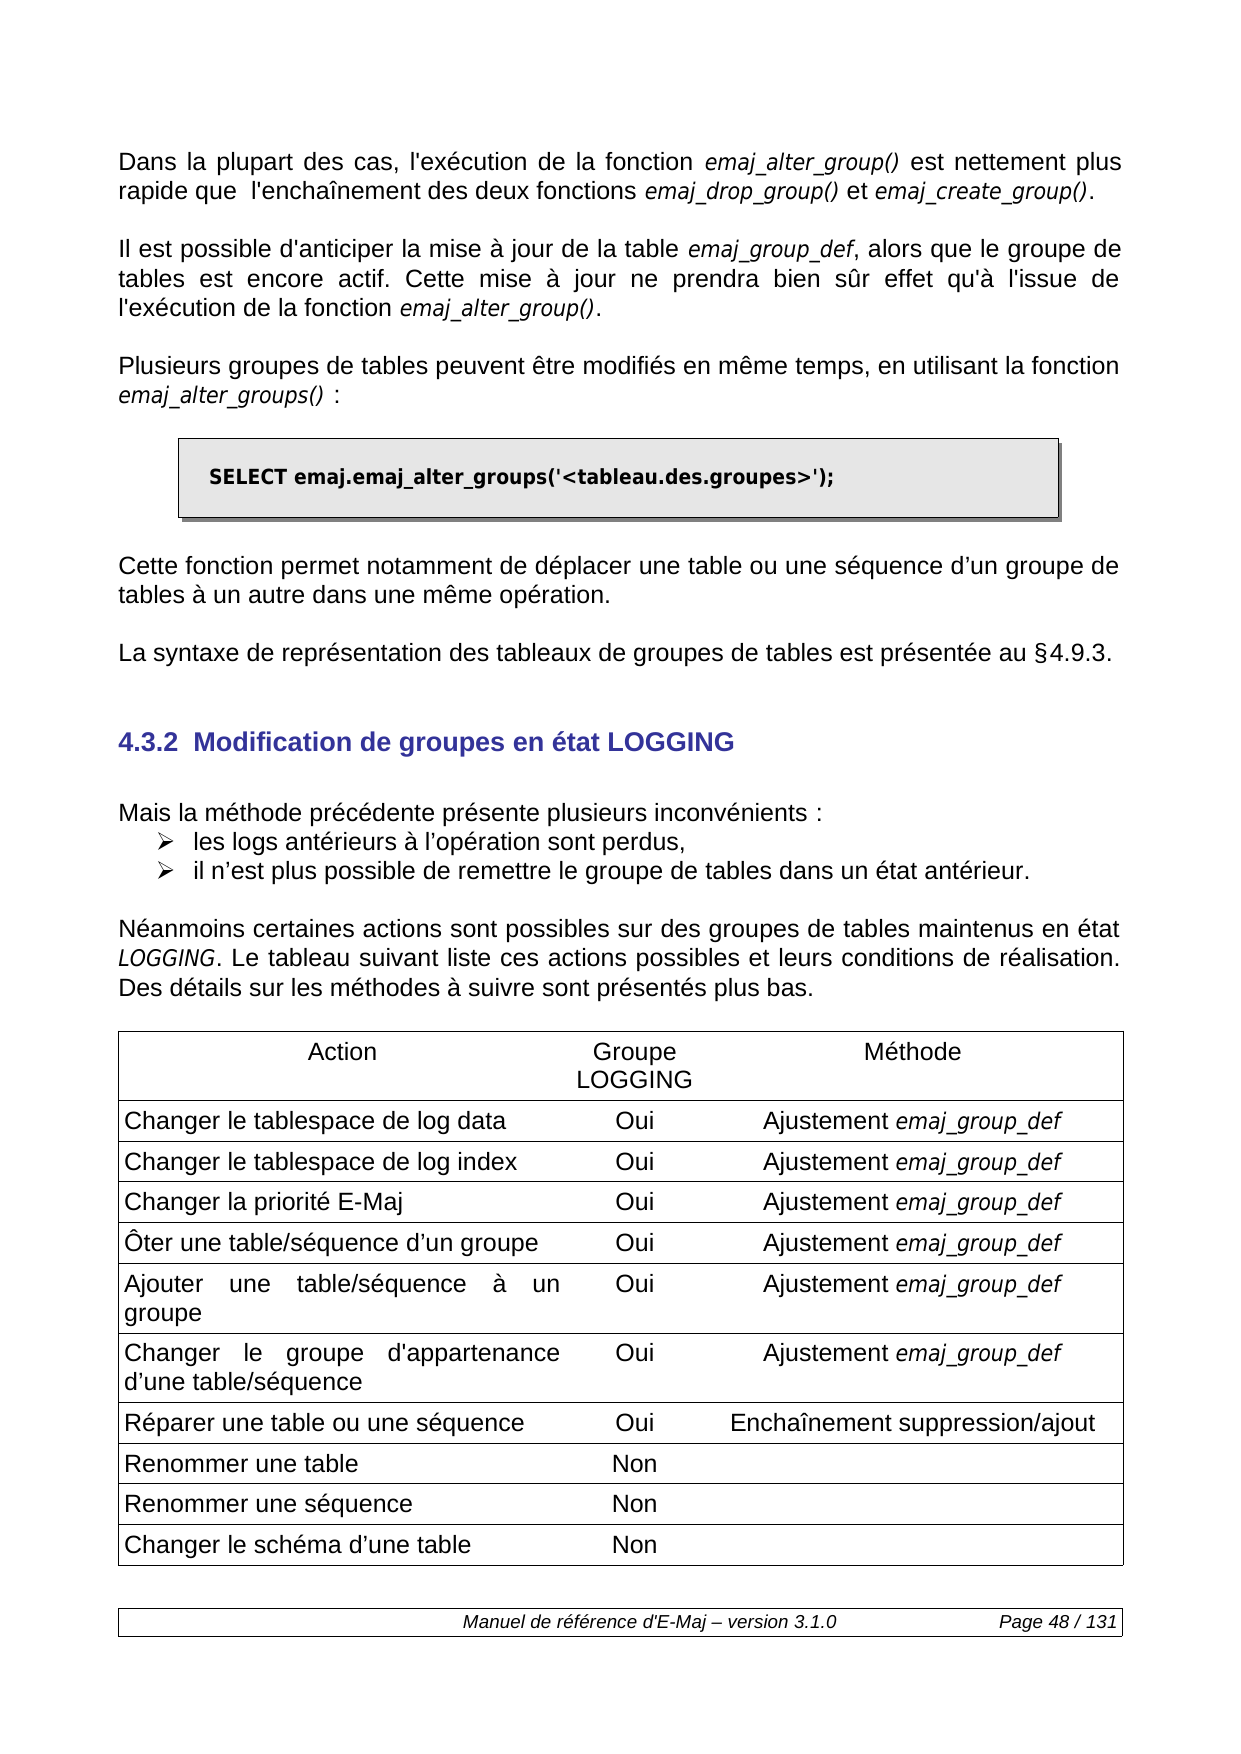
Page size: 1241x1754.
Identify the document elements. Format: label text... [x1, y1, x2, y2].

table_header Action [119, 1032, 567, 1100]
text Plusieurs groupes de tables peuvent être modifiés en même temps, en utilisant la fonction emaj_alter_groups() : [118, 351, 1122, 409]
table_cell Ôter une table/séquence d’un groupe [119, 1223, 567, 1263]
list les logs antérieurs à l’opération sont perdus, [156, 827, 1122, 856]
text Cette fonction permet notamment de déplacer une table ou une séquence d’un groupe de tables à un autre dans une même opération. [118, 551, 1122, 609]
table_cell Ajustement emaj_group_def [703, 1223, 1123, 1263]
text Dans la plupart des cas, l'exécution de la fonction emaj_alter_group() est nettement plus rapide que l'enchaînement des deux fonctions emaj_drop_group() et emaj_create_group(). [118, 147, 1122, 205]
table_cell Ajustement emaj_group_def [703, 1101, 1123, 1141]
table_cell Changer le tablespace de log index [119, 1142, 567, 1181]
table_cell Oui [567, 1142, 702, 1181]
subtitle Modification de groupes en état LOGGING [118, 725, 1122, 756]
text Mais la méthode précédente présente plusieurs inconvénients : [118, 798, 1122, 827]
table_cell Enchaînement suppression/ajout [703, 1403, 1123, 1443]
text Néanmoins certaines actions sont possibles sur des groupes de tables maintenus en état LOGGING. Le tableau suivant liste ces actions possibles et leurs conditions de réalisation. Des détails sur les méthodes à suivre sont présentés plus bas. [118, 914, 1122, 1001]
table_cell Ajustement emaj_group_def [703, 1182, 1123, 1222]
table_cell Ajustement emaj_group_def [703, 1334, 1123, 1402]
table_cell Changer le groupe d'appartenance d’une table/séquence [119, 1334, 567, 1402]
table_cell Ajustement emaj_group_def [703, 1264, 1123, 1332]
table_cell Ajustement emaj_group_def [703, 1142, 1123, 1181]
table_cell Changer le schéma d’une table [119, 1525, 567, 1564]
text SELECT emaj.emaj_alter_groups('<tableau.des.groupes>'); [179, 462, 1058, 487]
table_cell Non [567, 1444, 702, 1483]
table_cell Changer la priorité E-Maj [119, 1182, 567, 1222]
table_header Groupe LOGGING [567, 1032, 702, 1100]
table_cell Oui [567, 1182, 702, 1222]
text Il est possible d'anticiper la mise à jour de la table emaj_group_def, alors que le groupe de tables est encore actif. Cette mise à jour ne prendra bien sûr effet qu'à l'issue de l'exécution de la fonction emaj_alter_group(). [118, 234, 1122, 322]
table_cell [703, 1444, 1123, 1483]
table_cell [703, 1525, 1123, 1564]
table_cell Réparer une table ou une séquence [119, 1403, 567, 1443]
table_header Méthode [703, 1032, 1123, 1100]
table_cell [703, 1484, 1123, 1524]
table_cell Non [567, 1484, 702, 1524]
table_cell Oui [567, 1334, 702, 1402]
table_cell Ajouter une table/séquence à un groupe [119, 1264, 567, 1332]
table_cell Oui [567, 1101, 702, 1141]
table_cell Oui [567, 1223, 702, 1263]
text La syntaxe de représentation des tableaux de groupes de tables est présentée au §4.9.3. [118, 638, 1122, 667]
table_cell Renommer une séquence [119, 1484, 567, 1524]
table_cell Renommer une table [119, 1444, 567, 1483]
table_cell Oui [567, 1264, 702, 1332]
table_cell Changer le tablespace de log data [119, 1101, 567, 1141]
list il n’est plus possible de remettre le groupe de tables dans un état antérieur. [156, 856, 1122, 885]
table_cell Oui [567, 1403, 702, 1443]
table_cell Non [567, 1525, 702, 1564]
